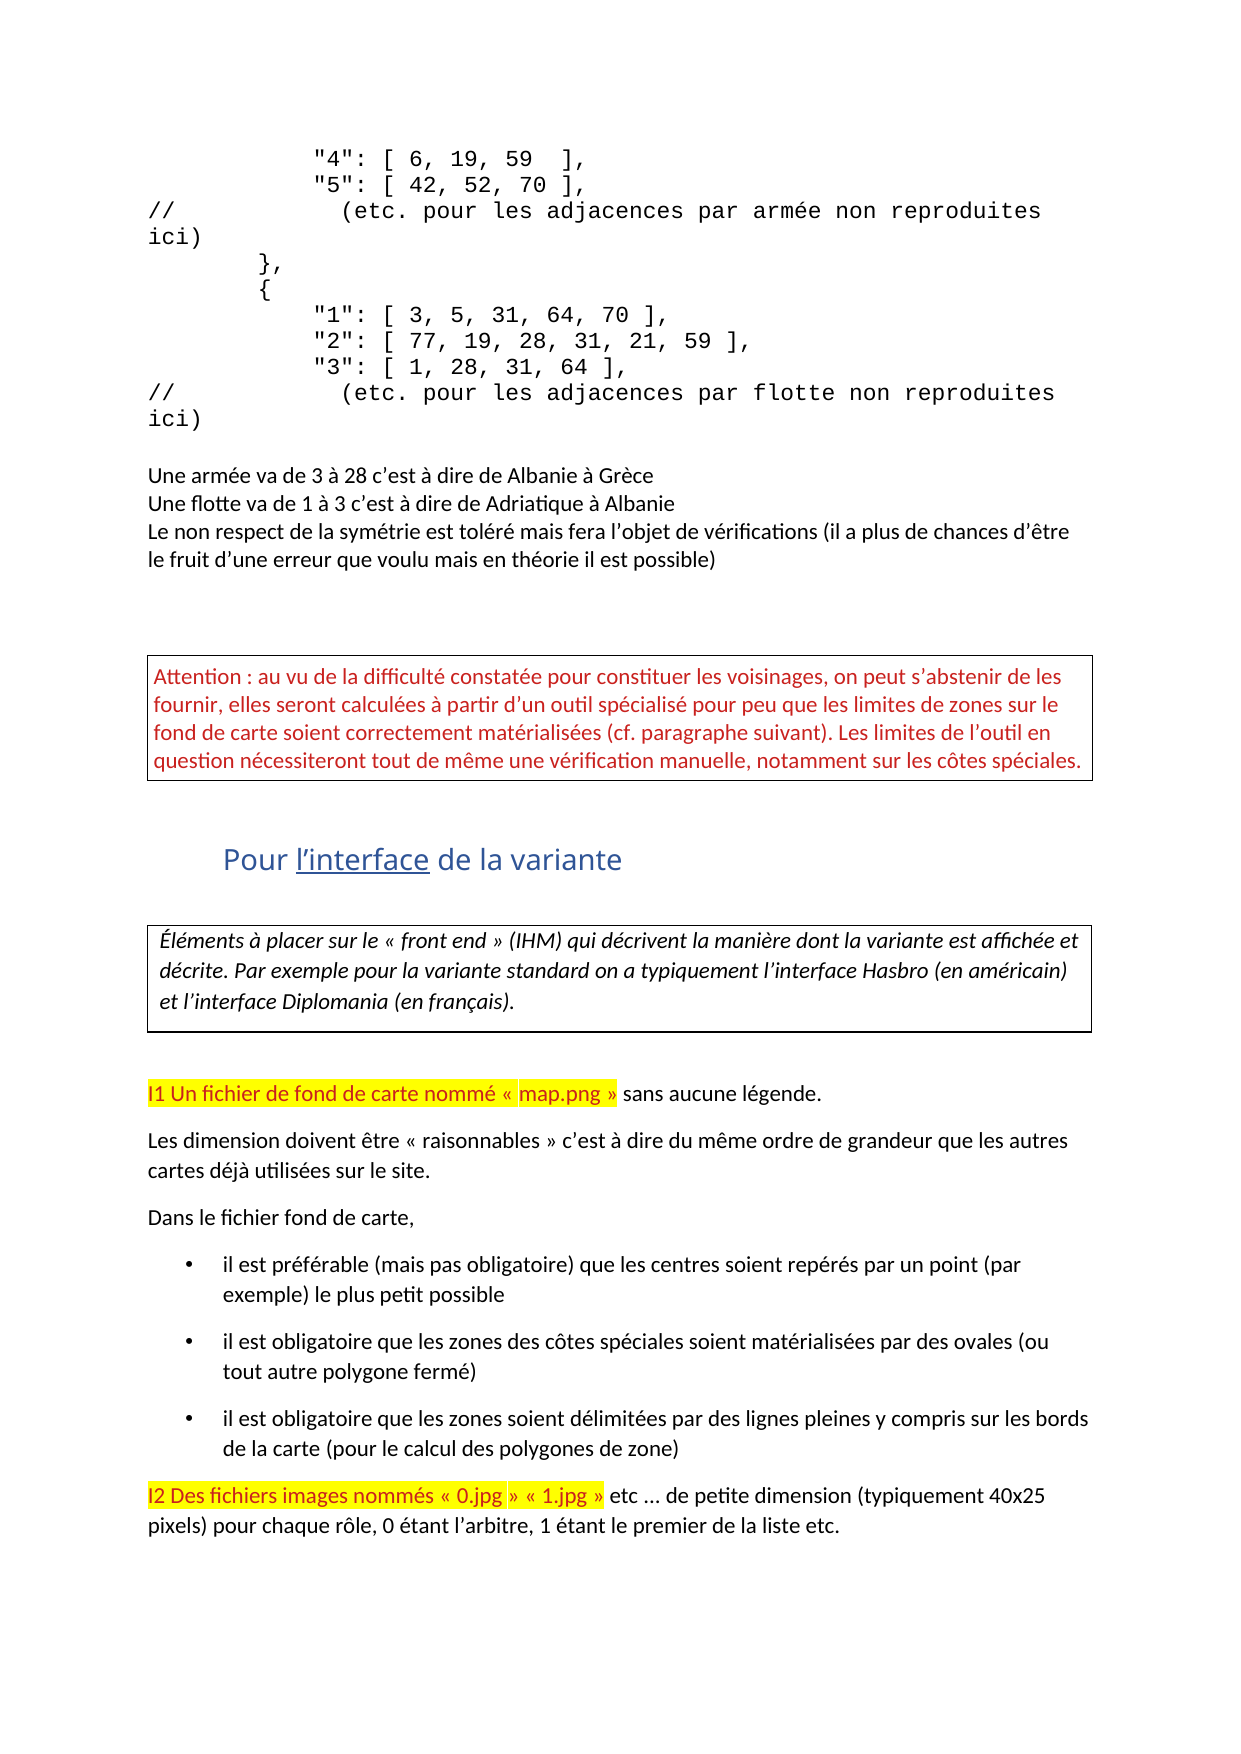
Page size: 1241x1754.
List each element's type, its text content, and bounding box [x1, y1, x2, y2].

text // (etc. pour les adjacences par flotte non reproduites ici) [148, 381, 1093, 433]
text }, [148, 251, 1093, 277]
text Une armée va de 3 à 28 c’est à dire de Albanie à Grèce [148, 461, 1093, 489]
table_header Attention : au vu de la difficulté constatée pour constituer les voisinages, on peut s’abstenir de les fournir, elles seront calculées à partir d’un outil spécialisé pour peu que les limites de zones sur le fond de carte soient correctement matérialisées (cf. paragraphe suivant). Les limites de l’outil en question nécessiteront tout de même une vérification manuelle, notamment sur les côtes spéciales. [148, 656, 1092, 779]
text "5": [ 42, 52, 70 ], [148, 173, 1093, 199]
text Le non respect de la symétrie est toléré mais fera l’objet de vérifications (il a plus de chances d’être le fruit d’une erreur que voulu mais en théorie il est possible) [148, 517, 1093, 573]
text Dans le fichier fond de carte, [148, 1203, 1093, 1231]
text I1 Un fichier de fond de carte nommé « map.png » sans aucune légende. [148, 1079, 1093, 1107]
text "4": [ 6, 19, 59 ], [148, 148, 1093, 173]
list il est préférable (mais pas obligatoire) que les centres soient repérés par un point (par exemple) le plus petit possible [185, 1250, 1093, 1308]
table_header Éléments à placer sur le « front end » (IHM) qui décrivent la manière dont la variante est affichée et décrite. Par exemple pour la variante standard on a typiquement l’interface Hasbro (en américain) et l’interface Diplomania (en français). [148, 926, 1091, 1031]
text Une flotte va de 1 à 3 c’est à dire de Adriatique à Albanie [148, 489, 1093, 517]
text "1": [ 3, 5, 31, 64, 70 ], [148, 303, 1093, 329]
text "3": [ 1, 28, 31, 64 ], [148, 355, 1093, 381]
list il est obligatoire que les zones des côtes spéciales soient matérialisées par des ovales (ou tout autre polygone fermé) [185, 1327, 1093, 1386]
text { [148, 277, 1093, 303]
list il est obligatoire que les zones soient délimitées par des lignes pleines y compris sur les bords de la carte (pour le calcul des polygones de zone) [185, 1404, 1093, 1463]
text I2 Des fichiers images nommés « 0.jpg » « 1.jpg » etc ... de petite dimension (typiquement 40x25 pixels) pour chaque rôle, 0 étant l’arbitre, 1 étant le premier de la liste etc. [148, 1481, 1093, 1540]
subtitle Pour l’interface de la variante [185, 839, 1093, 878]
text "2": [ 77, 19, 28, 31, 21, 59 ], [148, 329, 1093, 355]
text // (etc. pour les adjacences par armée non reproduites ici) [148, 199, 1093, 251]
text Les dimension doivent être « raisonnables » c’est à dire du même ordre de grandeur que les autres cartes déjà utilisées sur le site. [148, 1126, 1093, 1184]
